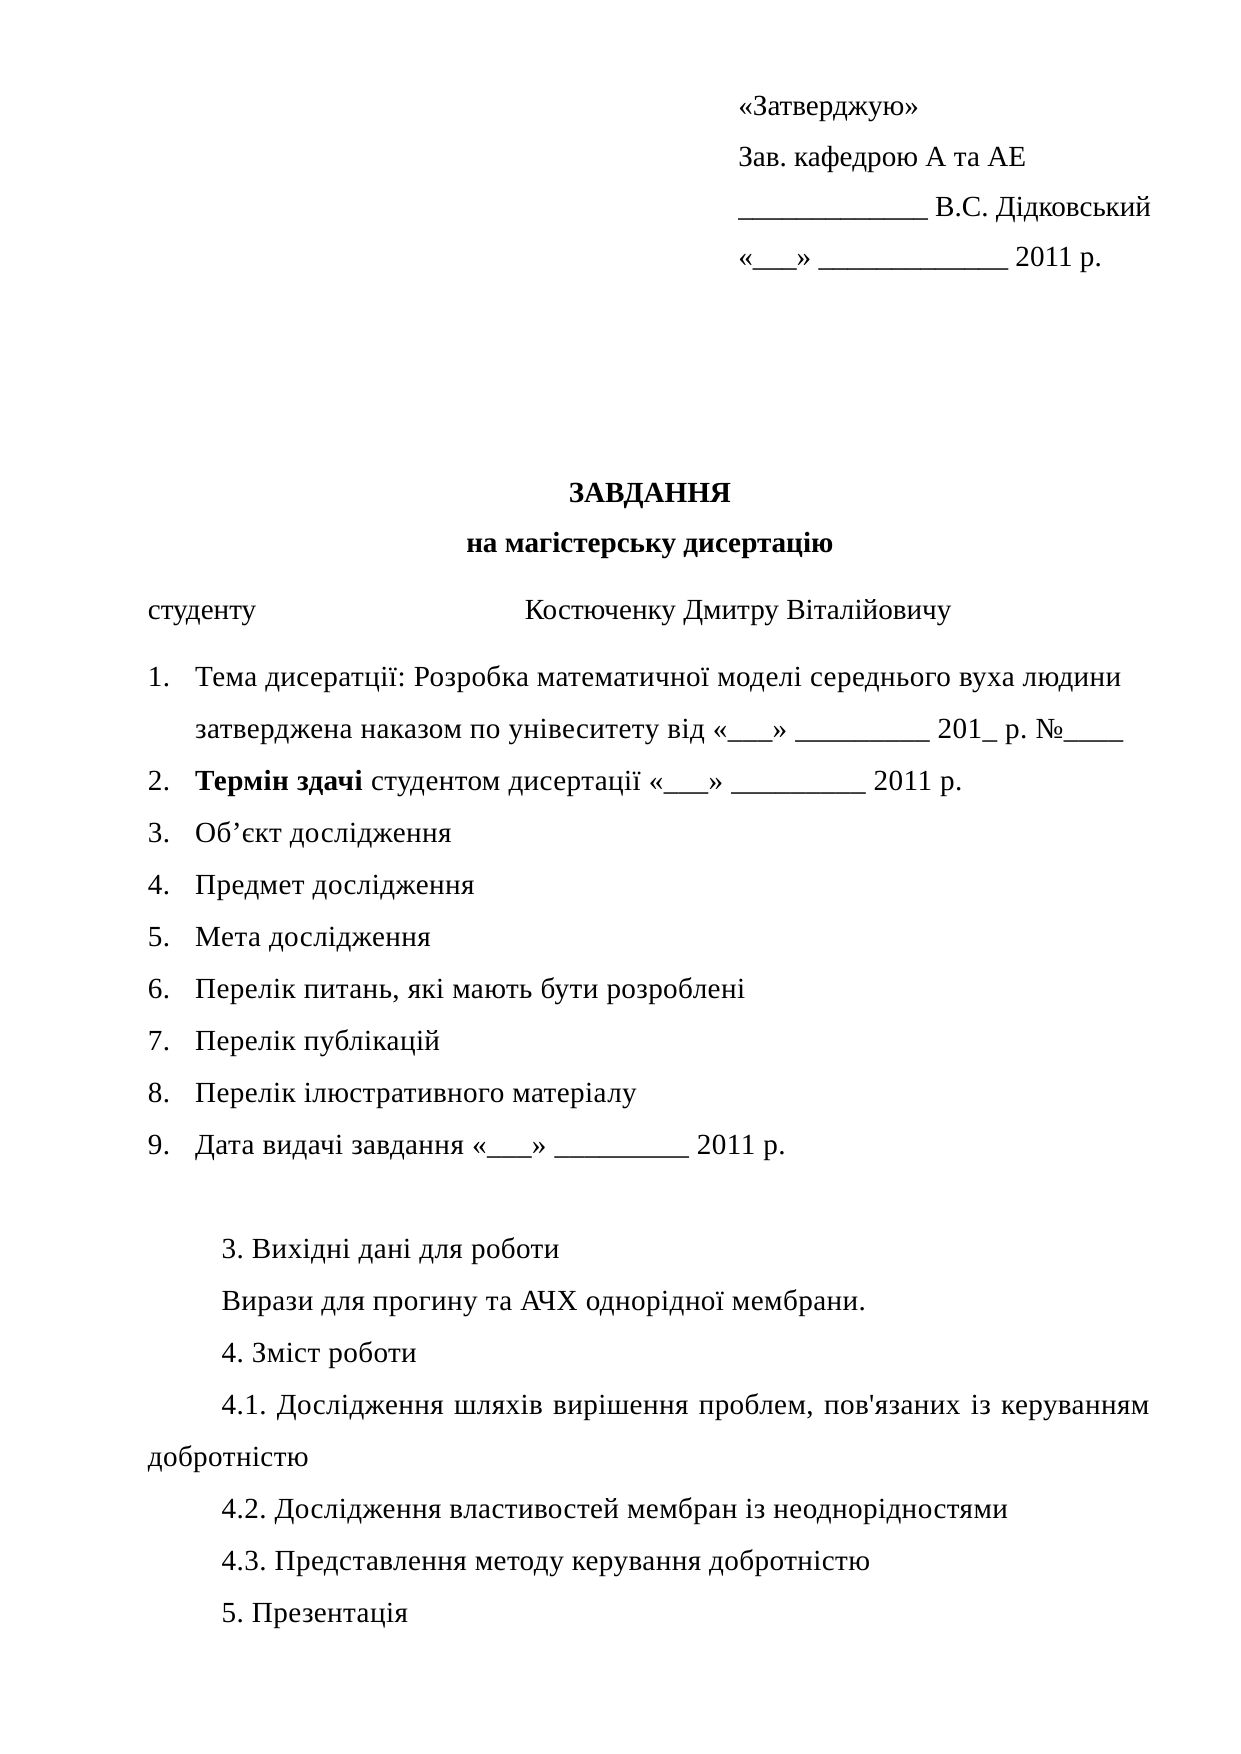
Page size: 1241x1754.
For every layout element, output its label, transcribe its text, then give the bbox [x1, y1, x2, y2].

list Перелік ілюстративного матеріалу [148, 1075, 1152, 1109]
text 5. Презентація [148, 1595, 1152, 1629]
text 4.3. Представлення методу керування добротністю [148, 1543, 1152, 1577]
subtitle ЗАВДАННЯ [148, 475, 1152, 508]
text «___» _____________ 2011 р. [148, 239, 1152, 273]
text на магістерську дисертацію [148, 525, 1152, 559]
text студенту Костюченку Дмитру Віталійовичу [148, 592, 1152, 626]
list Мета дослідження [148, 919, 1152, 953]
list Об’єкт дослідження [148, 815, 1152, 849]
text _____________ В.С. Дідковський [148, 189, 1152, 223]
list Предмет дослідження [148, 867, 1152, 901]
list Тема дисератції: Розробка математичної моделі середнього вуха людини [148, 659, 1152, 693]
text 4.1. Дослідження шляхів вирішення проблем, пов'язаних із керуванням добротністю [148, 1387, 1152, 1473]
list Перелік публікацій [148, 1023, 1152, 1057]
text «Затверджую» [148, 88, 1152, 122]
list затверджена наказом по унівеситету від «___» _________ 201_ р. №____ [148, 711, 1152, 745]
text 3. Вихідні дані для роботи [148, 1231, 1152, 1265]
text Вирази для прогину та АЧХ однорідної мембрани. [148, 1283, 1152, 1317]
text Зав. кафедрою А та АЕ [148, 139, 1152, 172]
list Перелік питань, які мають бути розроблені [148, 971, 1152, 1005]
text 4.2. Дослідження властивостей мембран із неоднорідностями [148, 1491, 1152, 1525]
list Термін здачі студентом дисертації «___» _________ 2011 р. [148, 763, 1152, 797]
list Дата видачі завдання «___» _________ 2011 р. [148, 1127, 1152, 1161]
text 4. Зміст роботи [148, 1335, 1152, 1369]
